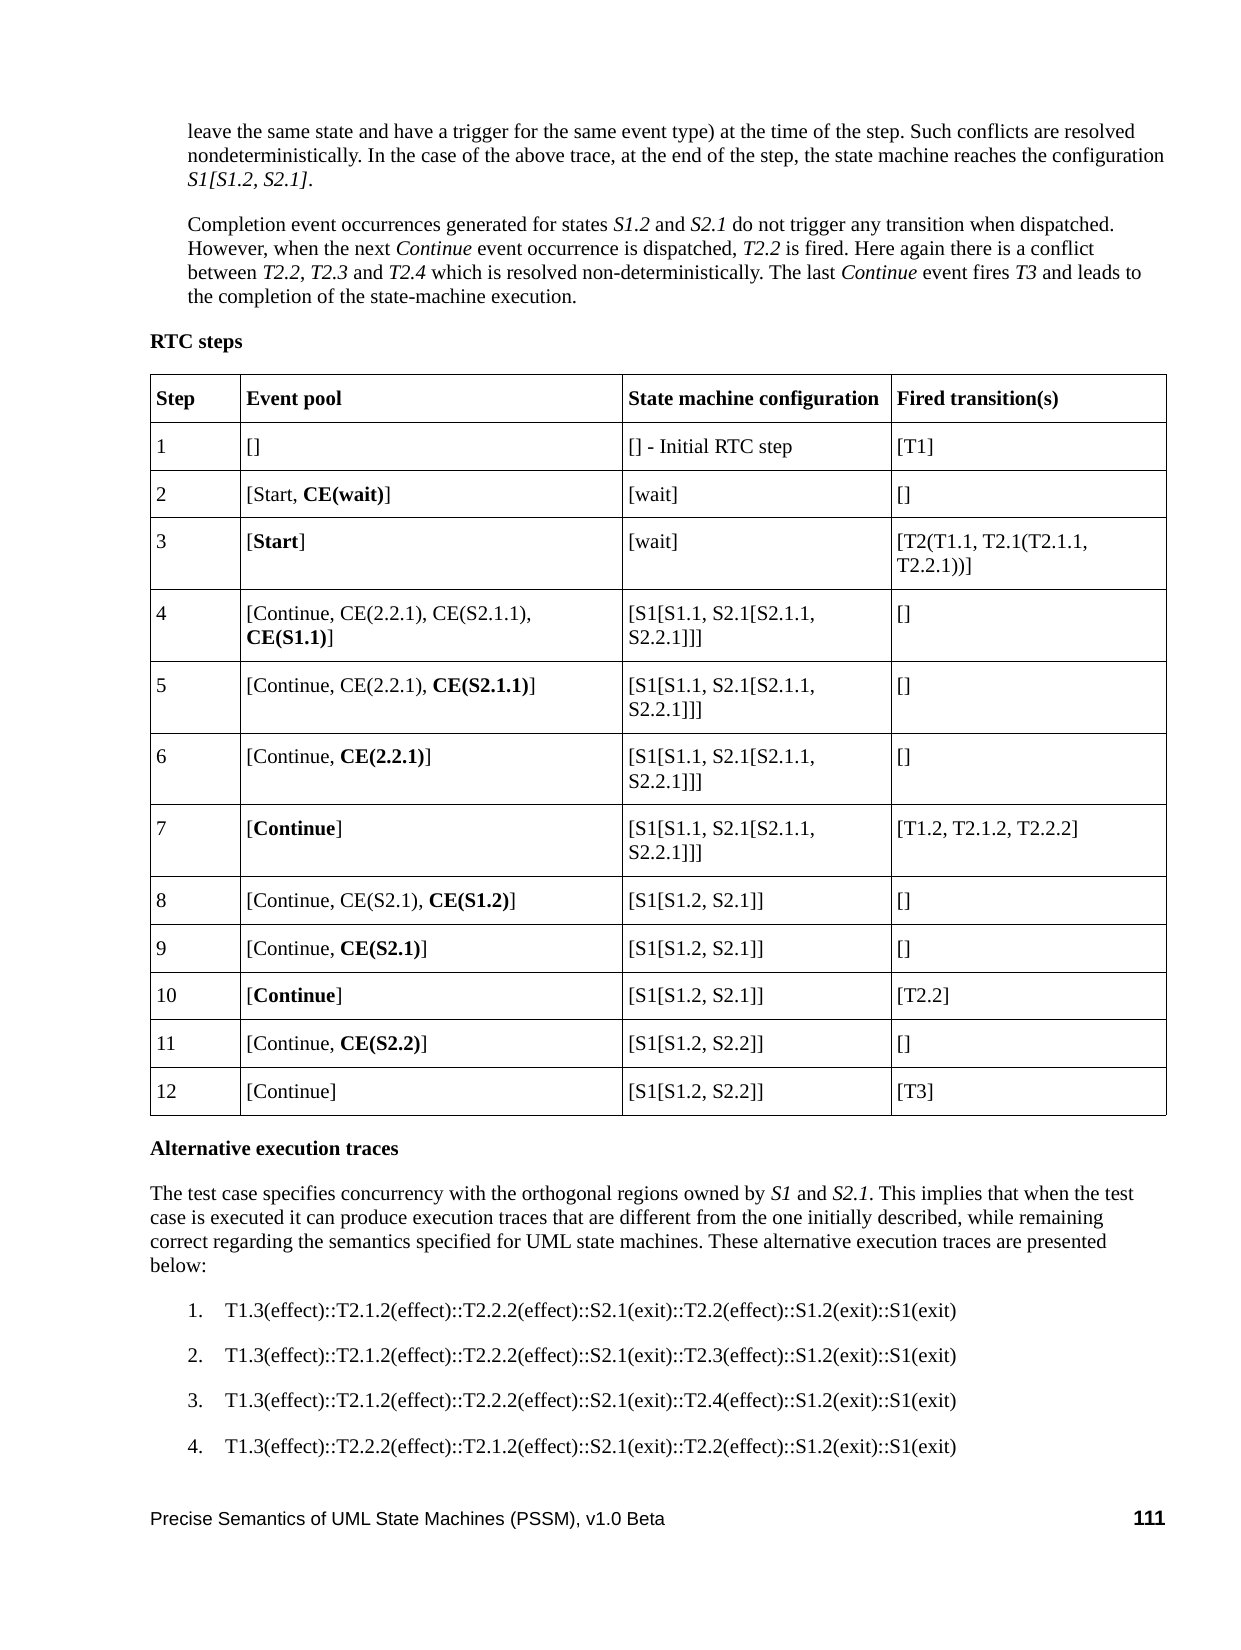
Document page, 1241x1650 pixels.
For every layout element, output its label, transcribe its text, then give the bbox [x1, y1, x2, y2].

table_cell [Continue, CE(2.2.1), CE(S2.1.1), CE(S1.1)] [241, 590, 622, 661]
table_cell 5 [151, 662, 240, 733]
table_cell [wait] [623, 518, 891, 589]
list T1.3(effect)::T2.2.2(effect)::T2.1.2(effect)::S2.1(exit)::T2.2(effect)::S1.2(exit)::S1(exit) [187, 1433, 1166, 1458]
list T1.3(effect)::T2.1.2(effect)::T2.2.2(effect)::S2.1(exit)::T2.2(effect)::S1.2(exit)::S1(exit) [187, 1298, 1166, 1322]
text RTC steps [150, 329, 1166, 353]
table_cell [T1] [892, 423, 1166, 469]
table_cell 3 [151, 518, 240, 589]
table_cell [S1[S1.2, S2.1]] [623, 877, 891, 924]
text leave the same state and have a trigger for the same event type) at the time of the step. Such conflicts are resolved nondeterministically. In the case of the above trace, at the end of the step, the state machine reaches the configuration S1[S1.2, S2.1]. [187, 118, 1166, 191]
list T1.3(effect)::T2.1.2(effect)::T2.2.2(effect)::S2.1(exit)::T2.3(effect)::S1.2(exit)::S1(exit) [187, 1343, 1166, 1367]
table_cell 6 [151, 734, 240, 804]
table_header Event pool [241, 375, 622, 422]
table_cell [S1[S1.2, S2.1]] [623, 925, 891, 972]
table_cell [Continue, CE(2.2.1), CE(S2.1.1)] [241, 662, 622, 733]
table_cell [] [892, 590, 1166, 661]
table_header Step [151, 375, 240, 422]
table_cell [] [892, 471, 1166, 517]
table_cell [] [241, 423, 622, 469]
table_cell [Start, CE(wait)] [241, 471, 622, 517]
table_cell [S1[S1.1, S2.1[S2.1.1, S2.2.1]]] [623, 805, 891, 876]
table_cell [T2.2] [892, 973, 1166, 1019]
table_cell [S1[S1.2, S2.1]] [623, 973, 891, 1019]
table_cell [Continue] [241, 805, 622, 876]
table_cell [Continue] [241, 973, 622, 1019]
table_cell [T3] [892, 1068, 1166, 1115]
text Completion event occurrences generated for states S1.2 and S2.1 do not trigger any transition when dispatched. However, when the next Continue event occurrence is dispatched, T2.2 is fired. Here again there is a conflict between T2.2, T2.3 and T2.4 which is resolved non-deterministically. The last Continue event fires T3 and leads to the completion of the state-machine execution. [187, 212, 1166, 308]
table_cell 1 [151, 423, 240, 469]
table_cell [wait] [623, 471, 891, 517]
table_cell [Continue, CE(S2.2)] [241, 1020, 622, 1067]
table_cell [S1[S1.1, S2.1[S2.1.1, S2.2.1]]] [623, 734, 891, 804]
table_cell [] [892, 925, 1166, 972]
table_header State machine configuration [623, 375, 891, 422]
table_cell [Continue] [241, 1068, 622, 1115]
table_cell 9 [151, 925, 240, 972]
table_header Fired transition(s) [892, 375, 1166, 422]
table_cell [T2(T1.1, T2.1(T2.1.1, T2.2.1))] [892, 518, 1166, 589]
table_cell [S1[S1.2, S2.2]] [623, 1068, 891, 1115]
table_cell 12 [151, 1068, 240, 1115]
table_cell [S1[S1.2, S2.2]] [623, 1020, 891, 1067]
table_cell 2 [151, 471, 240, 517]
table_cell [] - Initial RTC step [623, 423, 891, 469]
table_cell 7 [151, 805, 240, 876]
list T1.3(effect)::T2.1.2(effect)::T2.2.2(effect)::S2.1(exit)::T2.4(effect)::S1.2(exit)::S1(exit) [187, 1388, 1166, 1412]
text The test case specifies concurrency with the orthogonal regions owned by S1 and S2.1. This implies that when the test case is executed it can produce execution traces that are different from the one initially described, while remaining correct regarding the semantics specified for UML state machines. These alternative execution traces are presented below: [150, 1181, 1166, 1277]
table_cell [T1.2, T2.1.2, T2.2.2] [892, 805, 1166, 876]
table_cell 8 [151, 877, 240, 924]
text Alternative execution traces [150, 1136, 1166, 1160]
table_cell [] [892, 877, 1166, 924]
table_cell [] [892, 1020, 1166, 1067]
table_cell [S1[S1.1, S2.1[S2.1.1, S2.2.1]]] [623, 590, 891, 661]
table_cell 4 [151, 590, 240, 661]
table_cell 11 [151, 1020, 240, 1067]
table_cell [Continue, CE(2.2.1)] [241, 734, 622, 804]
table_cell [] [892, 734, 1166, 804]
table_cell [Continue, CE(S2.1), CE(S1.2)] [241, 877, 622, 924]
table_cell [] [892, 662, 1166, 733]
table_cell 10 [151, 973, 240, 1019]
table_cell [Start] [241, 518, 622, 589]
table_cell [Continue, CE(S2.1)] [241, 925, 622, 972]
table_cell [S1[S1.1, S2.1[S2.1.1, S2.2.1]]] [623, 662, 891, 733]
